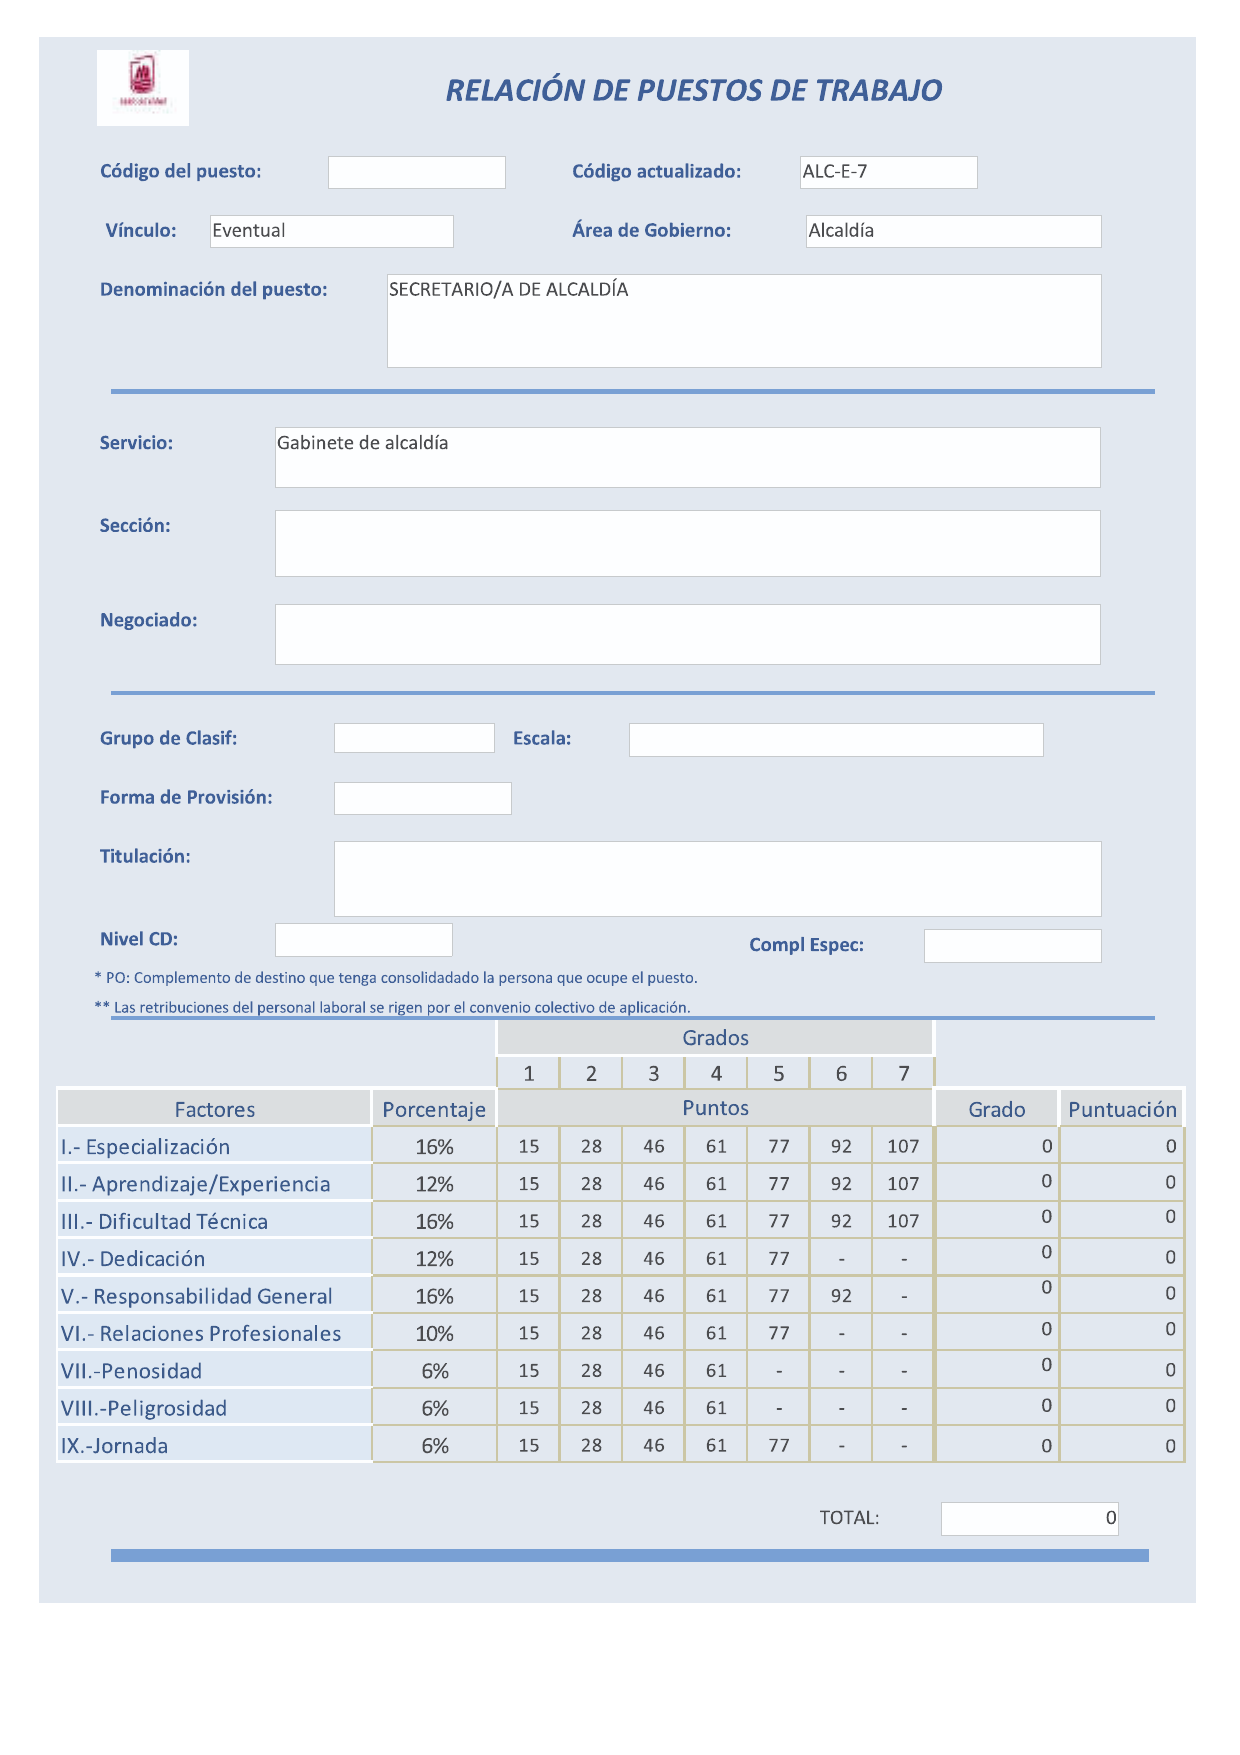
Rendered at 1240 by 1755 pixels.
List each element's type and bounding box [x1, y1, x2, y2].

picture [97, 50, 189, 126]
